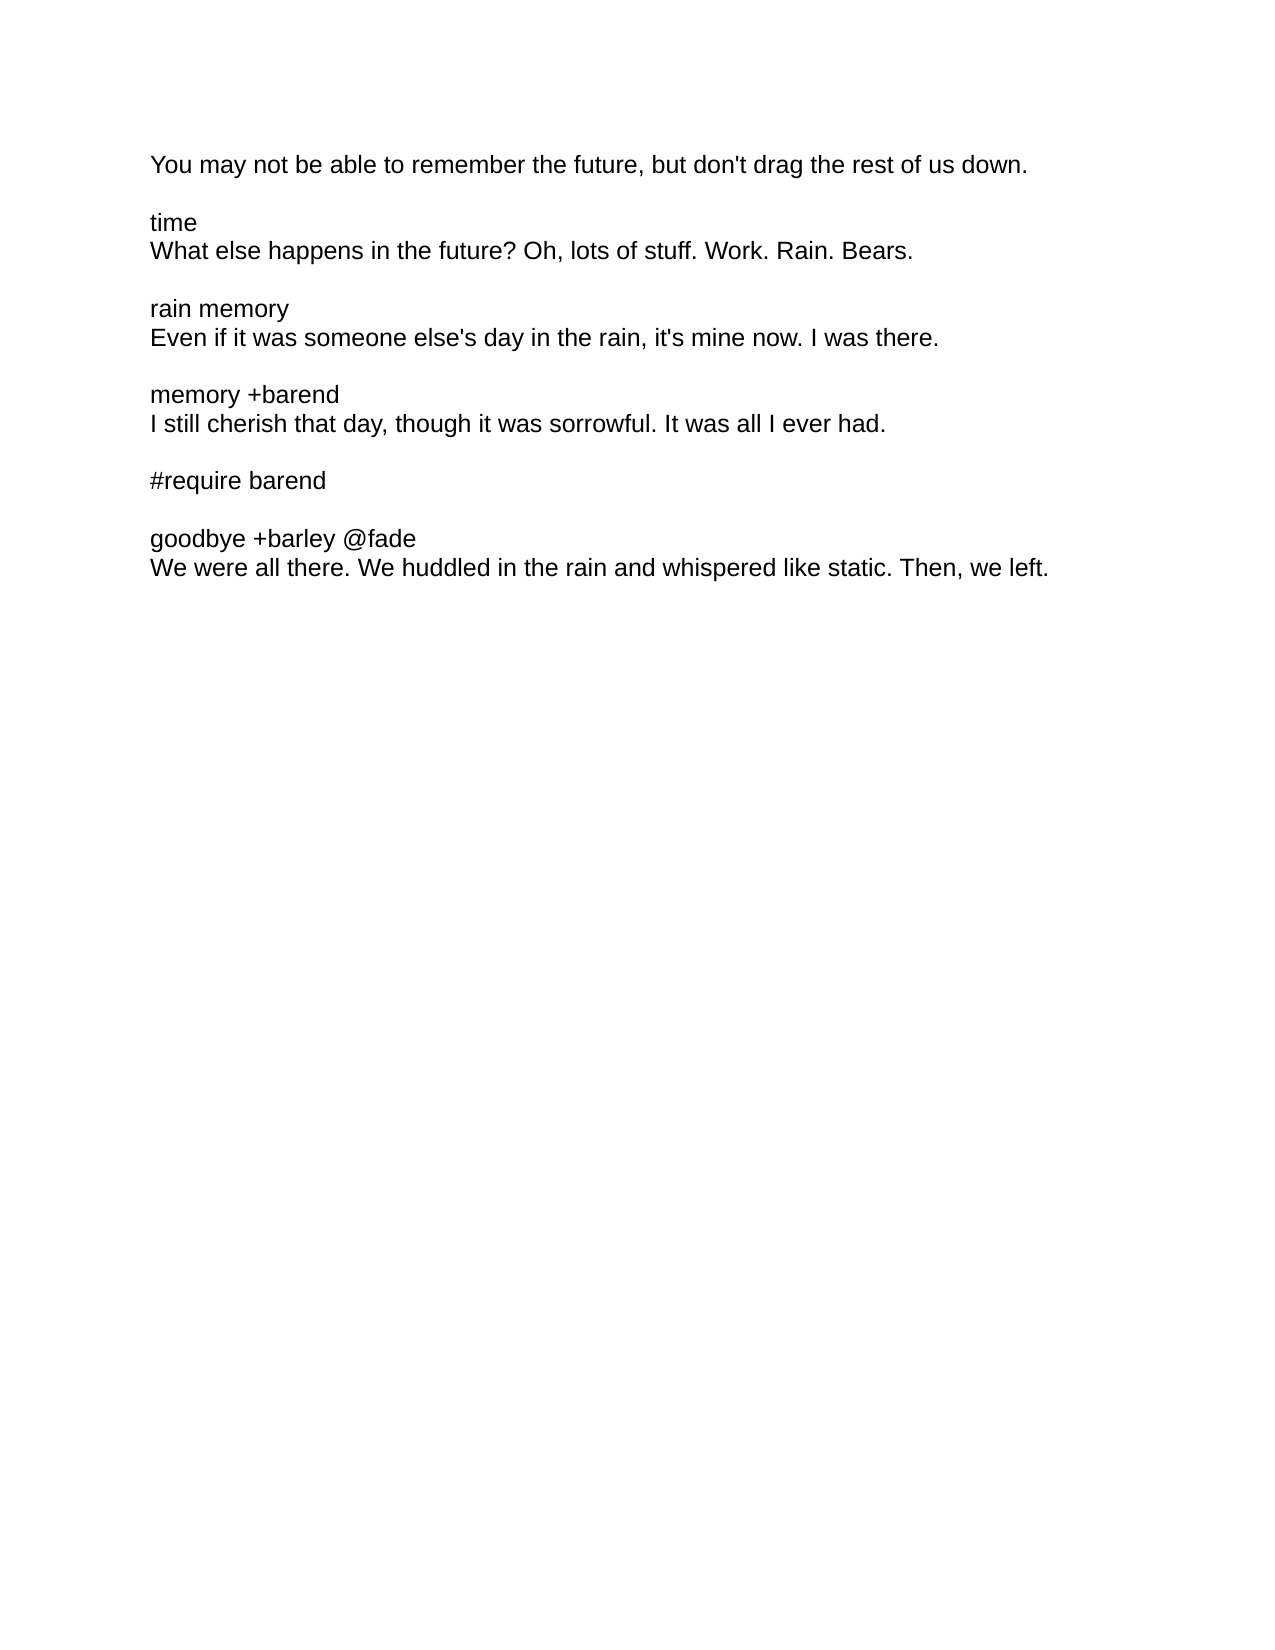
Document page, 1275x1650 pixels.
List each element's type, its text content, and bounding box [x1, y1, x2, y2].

text You may not be able to remember the future, but don't drag the rest of us down. [150, 150, 1125, 179]
text time [150, 207, 1125, 236]
text I still cherish that day, though it was sorrowful. It was all I ever had. [150, 409, 1125, 437]
text rain memory [150, 294, 1125, 322]
text What else happens in the future? Oh, lots of stuff. Work. Rain. Bears. [150, 236, 1125, 265]
text goodbye +barley @fade [150, 524, 1125, 552]
text We were all there. We huddled in the rain and whispered like static. Then, we left. [150, 552, 1125, 581]
text Even if it was someone else's day in the rain, it's mine now. I was there. [150, 322, 1125, 351]
text memory +barend [150, 380, 1125, 409]
text #require barend [150, 466, 1125, 495]
